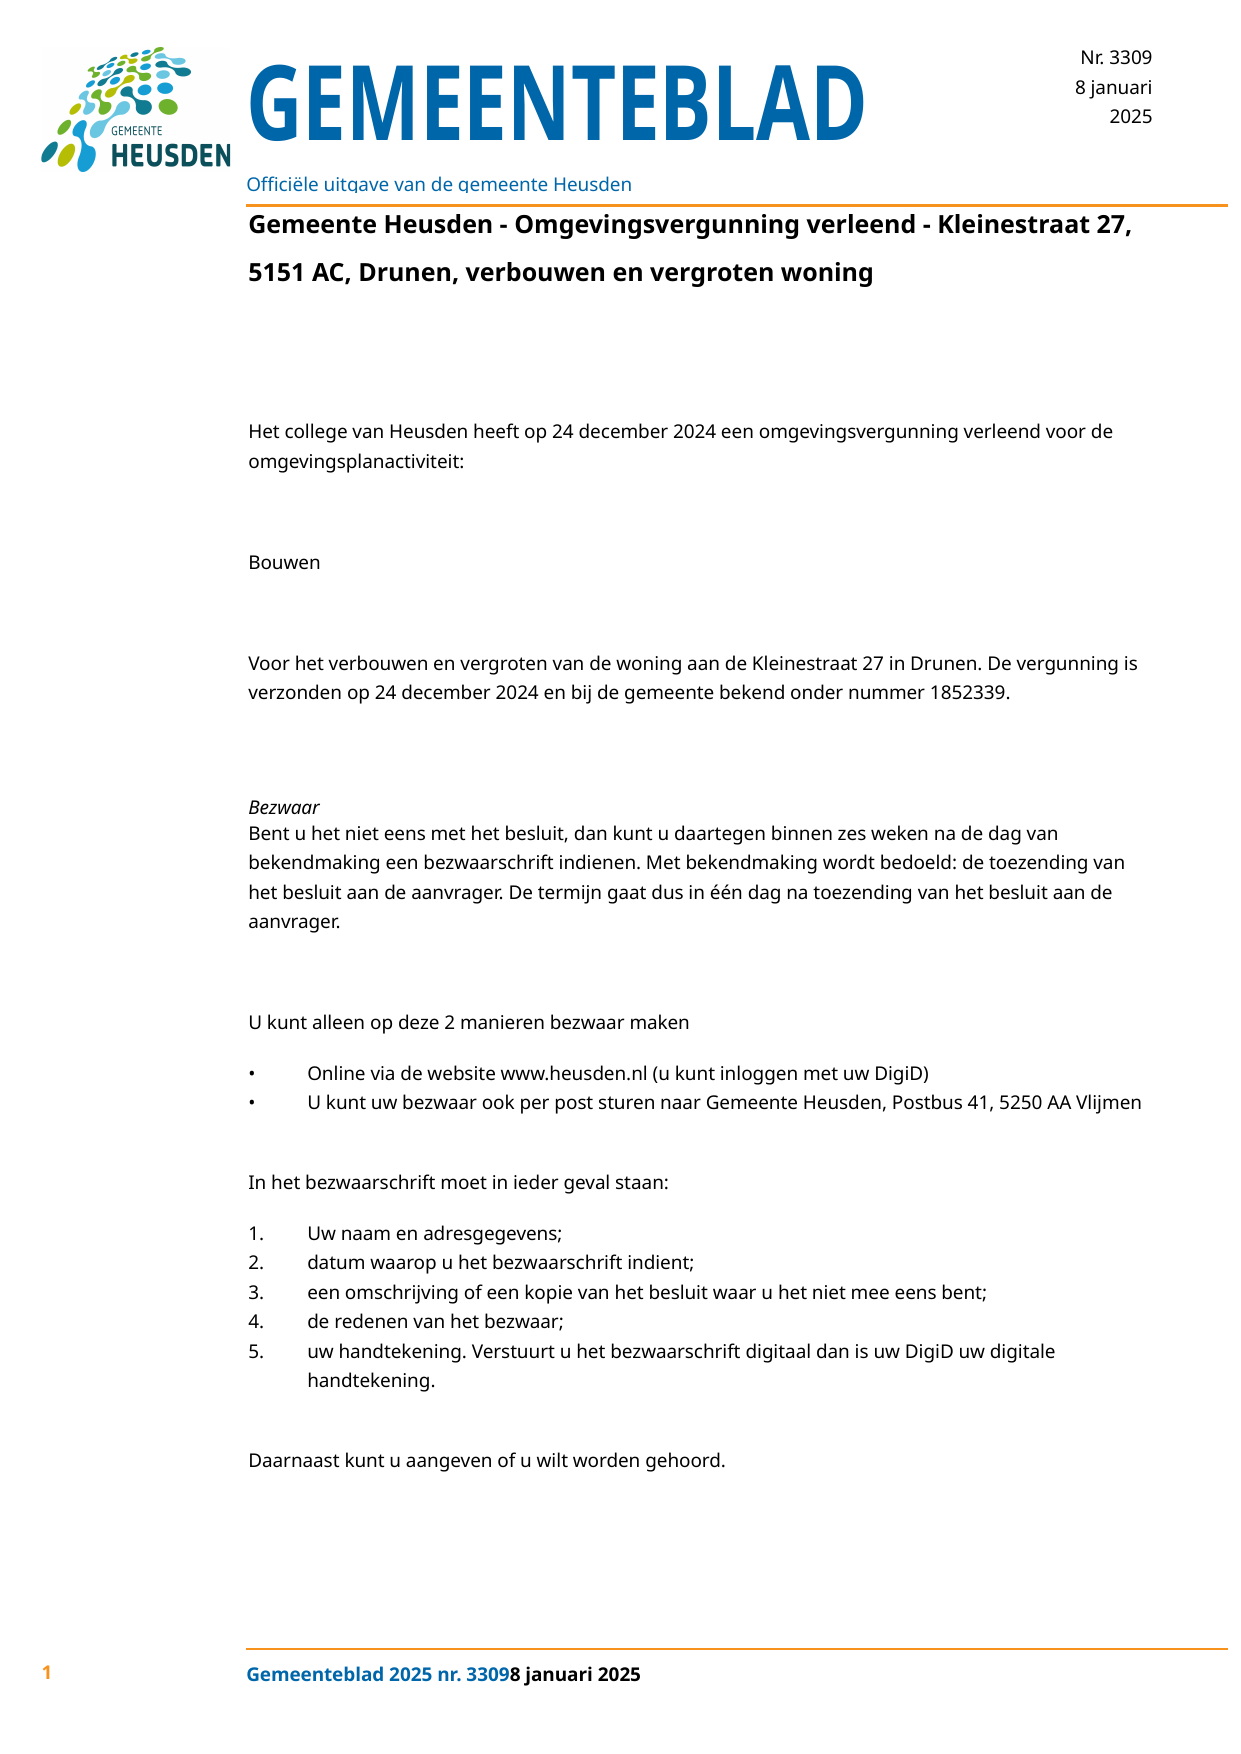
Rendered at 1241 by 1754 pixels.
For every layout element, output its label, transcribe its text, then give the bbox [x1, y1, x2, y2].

list datum waarop u het bezwaarschrift indient; [248, 1249, 1152, 1275]
text U kunt alleen op deze 2 manieren bezwaar maken [248, 1009, 1152, 1035]
text Bouwen [248, 549, 1152, 575]
text Gemeente Heusden - Omgevingsvergunning verleend - Kleinestraat 27, 5151 AC, Drunen, verbouwen en vergroten woning [248, 207, 1152, 288]
list de redenen van het bezwaar; [248, 1308, 1152, 1334]
text Voor het verbouwen en vergroten van de woning aan de Kleinestraat 27 in Drunen. De vergunning is verzonden op 24 december 2024 en bij de gemeente bekend onder nummer 1852339. [248, 650, 1152, 705]
list Online via de website www.heusden.nl (u kunt inloggen met uw DigiD) [248, 1060, 1152, 1085]
text Bezwaar [248, 794, 1152, 820]
text In het bezwaarschrift moet in ieder geval staan: [248, 1169, 1152, 1195]
text Daarnaast kunt u aangeven of u wilt worden gehoord. [248, 1448, 1152, 1473]
list uw handtekening. Verstuurt u het bezwaarschrift digitaal dan is uw DigiD uw digitale handtekening. [248, 1338, 1152, 1393]
text Het college van Heusden heeft op 24 december 2024 een omgevingsvergunning verleend voor de omgevingsplanactiviteit: [248, 419, 1152, 474]
list U kunt uw bezwaar ook per post sturen naar Gemeente Heusden, Postbus 41, 5250 AA Vlijmen [248, 1089, 1152, 1115]
text Bent u het niet eens met het besluit, dan kunt u daartegen binnen zes weken na de dag van bekendmaking een bezwaarschrift indienen. Met bekendmaking wordt bedoeld: de toezending van het besluit aan de aanvrager. De termijn gaat dus in één dag na toezending van het besluit aan de aanvrager. [248, 820, 1152, 934]
picture [41, 47, 231, 172]
list een omschrijving of een kopie van het besluit waar u het niet mee eens bent; [248, 1279, 1152, 1304]
list Uw naam en adresgegevens; [248, 1220, 1152, 1245]
